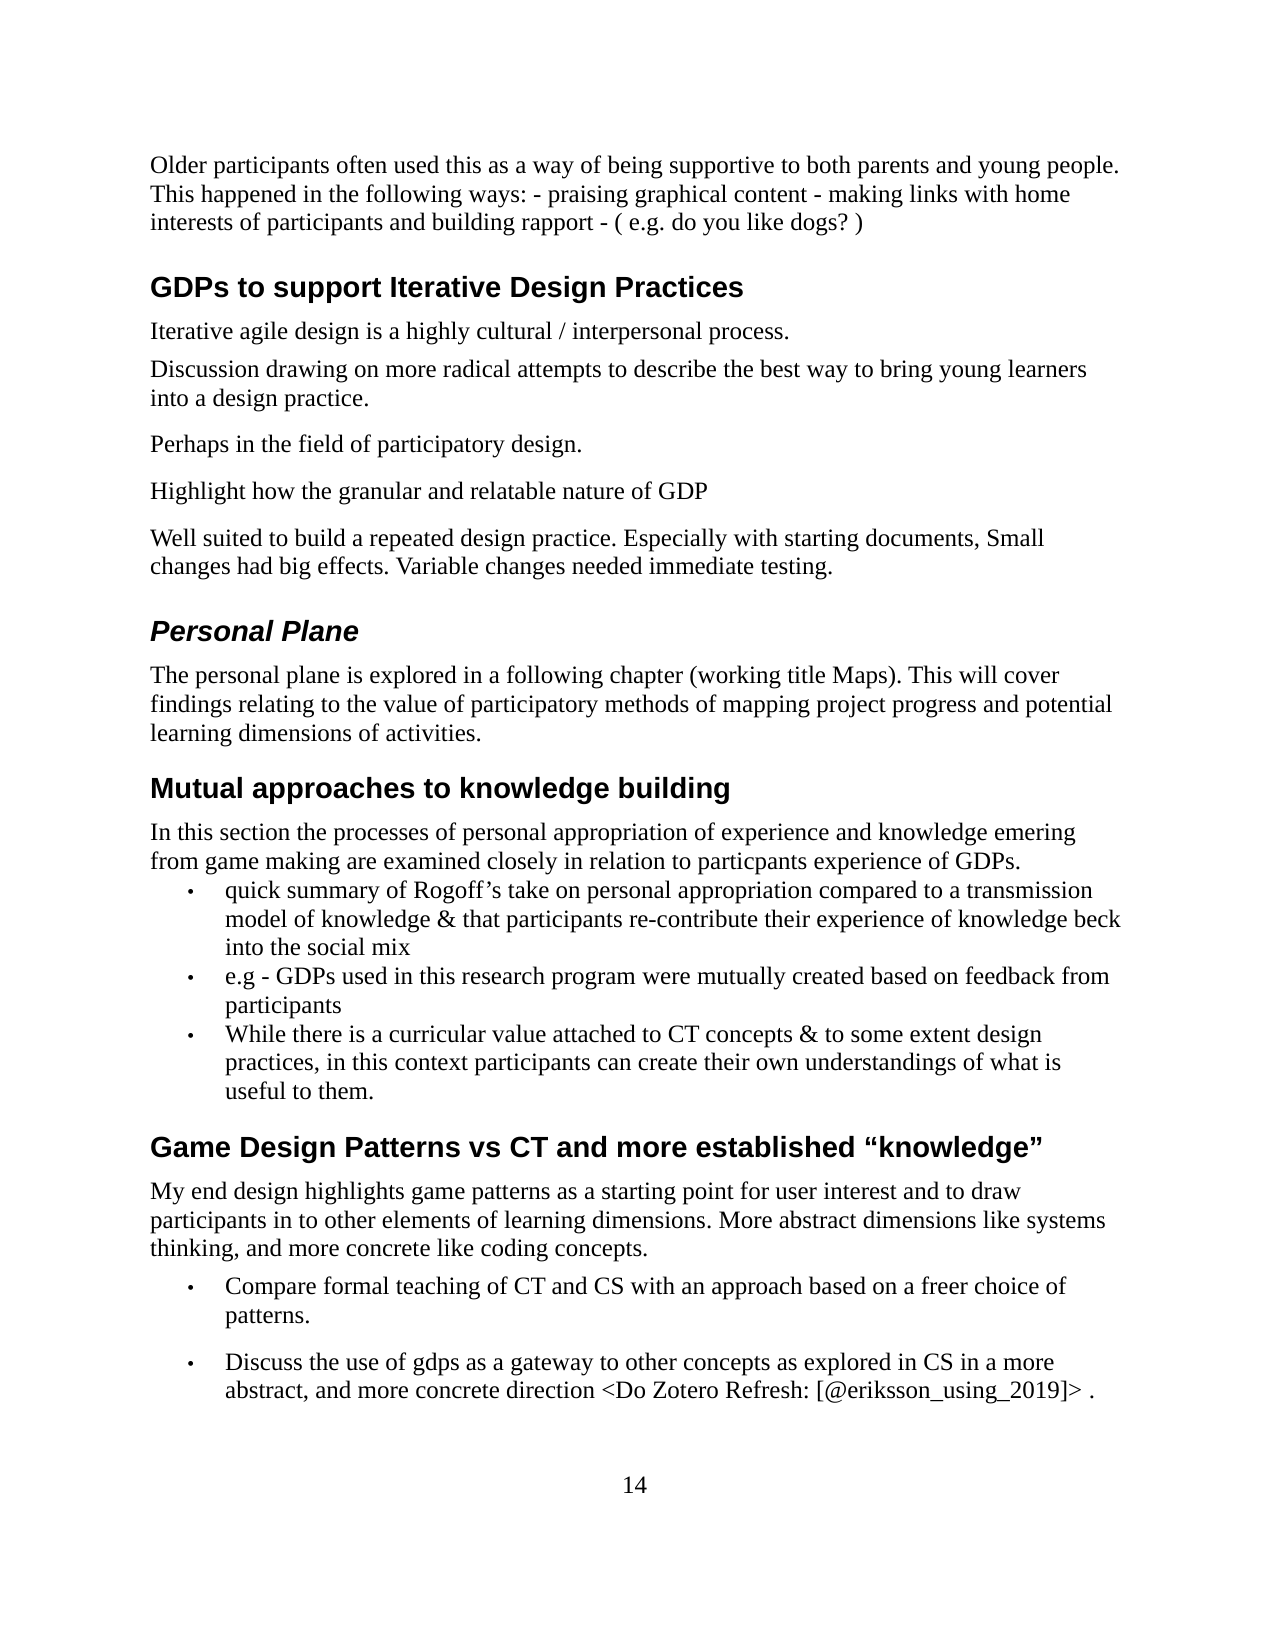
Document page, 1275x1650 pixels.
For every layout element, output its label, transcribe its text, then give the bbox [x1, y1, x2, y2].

list quick summary of Rogoff’s take on personal appropriation compared to a transmission model of knowledge & that participants re-contribute their experience of knowledge beck into the social mix [187, 875, 1125, 961]
text Older participants often used this as a way of being supportive to both parents and young people. This happened in the following ways: - praising graphical content - making links with home interests of participants and building rapport - ( e.g. do you like dogs? ) [150, 150, 1125, 236]
text In this section the processes of personal appropriation of experience and knowledge emering from game making are examined closely in relation to particpants experience of GDPs. [150, 817, 1125, 875]
text Highlight how the granular and relatable nature of GDP [150, 476, 1125, 505]
list e.g - GDPs used in this research program were mutually created based on feedback from participants [187, 961, 1125, 1019]
list While there is a curricular value attached to CT concepts & to some extent design practices, in this context participants can create their own understandings of what is useful to them. [187, 1019, 1125, 1105]
list Discuss the use of gdps as a gateway to other concepts as explored in CS in a more abstract, and more concrete direction <Do Zotero Refresh: [@eriksson_using_2019]> . [187, 1347, 1125, 1404]
text Iterative agile design is a highly cultural / interpersonal process. [150, 316, 1125, 345]
text Well suited to build a repeated design practice. Especially with starting documents, Small changes had big effects. Variable changes needed immediate testing. [150, 523, 1125, 580]
text Discussion drawing on more radical attempts to describe the best way to bring young learners into a design practice. [150, 354, 1125, 411]
subtitle Game Design Patterns vs CT and more established “knowledge” [150, 1130, 1125, 1163]
subtitle Mutual approaches to knowledge building [150, 771, 1125, 805]
subtitle GDPs to support Iterative Design Practices [150, 270, 1125, 304]
subtitle Personal Plane [150, 614, 1125, 648]
text My end design highlights game patterns as a starting point for user interest and to draw participants in to other elements of learning dimensions. More abstract dimensions like systems thinking, and more concrete like coding concepts. [150, 1176, 1125, 1262]
text Perhaps in the field of participatory design. [150, 429, 1125, 458]
text The personal plane is explored in a following chapter (working title Maps). This will cover findings relating to the value of participatory methods of mapping project progress and potential learning dimensions of activities. [150, 660, 1125, 746]
list Compare formal teaching of CT and CS with an approach based on a freer choice of patterns. [187, 1271, 1125, 1329]
